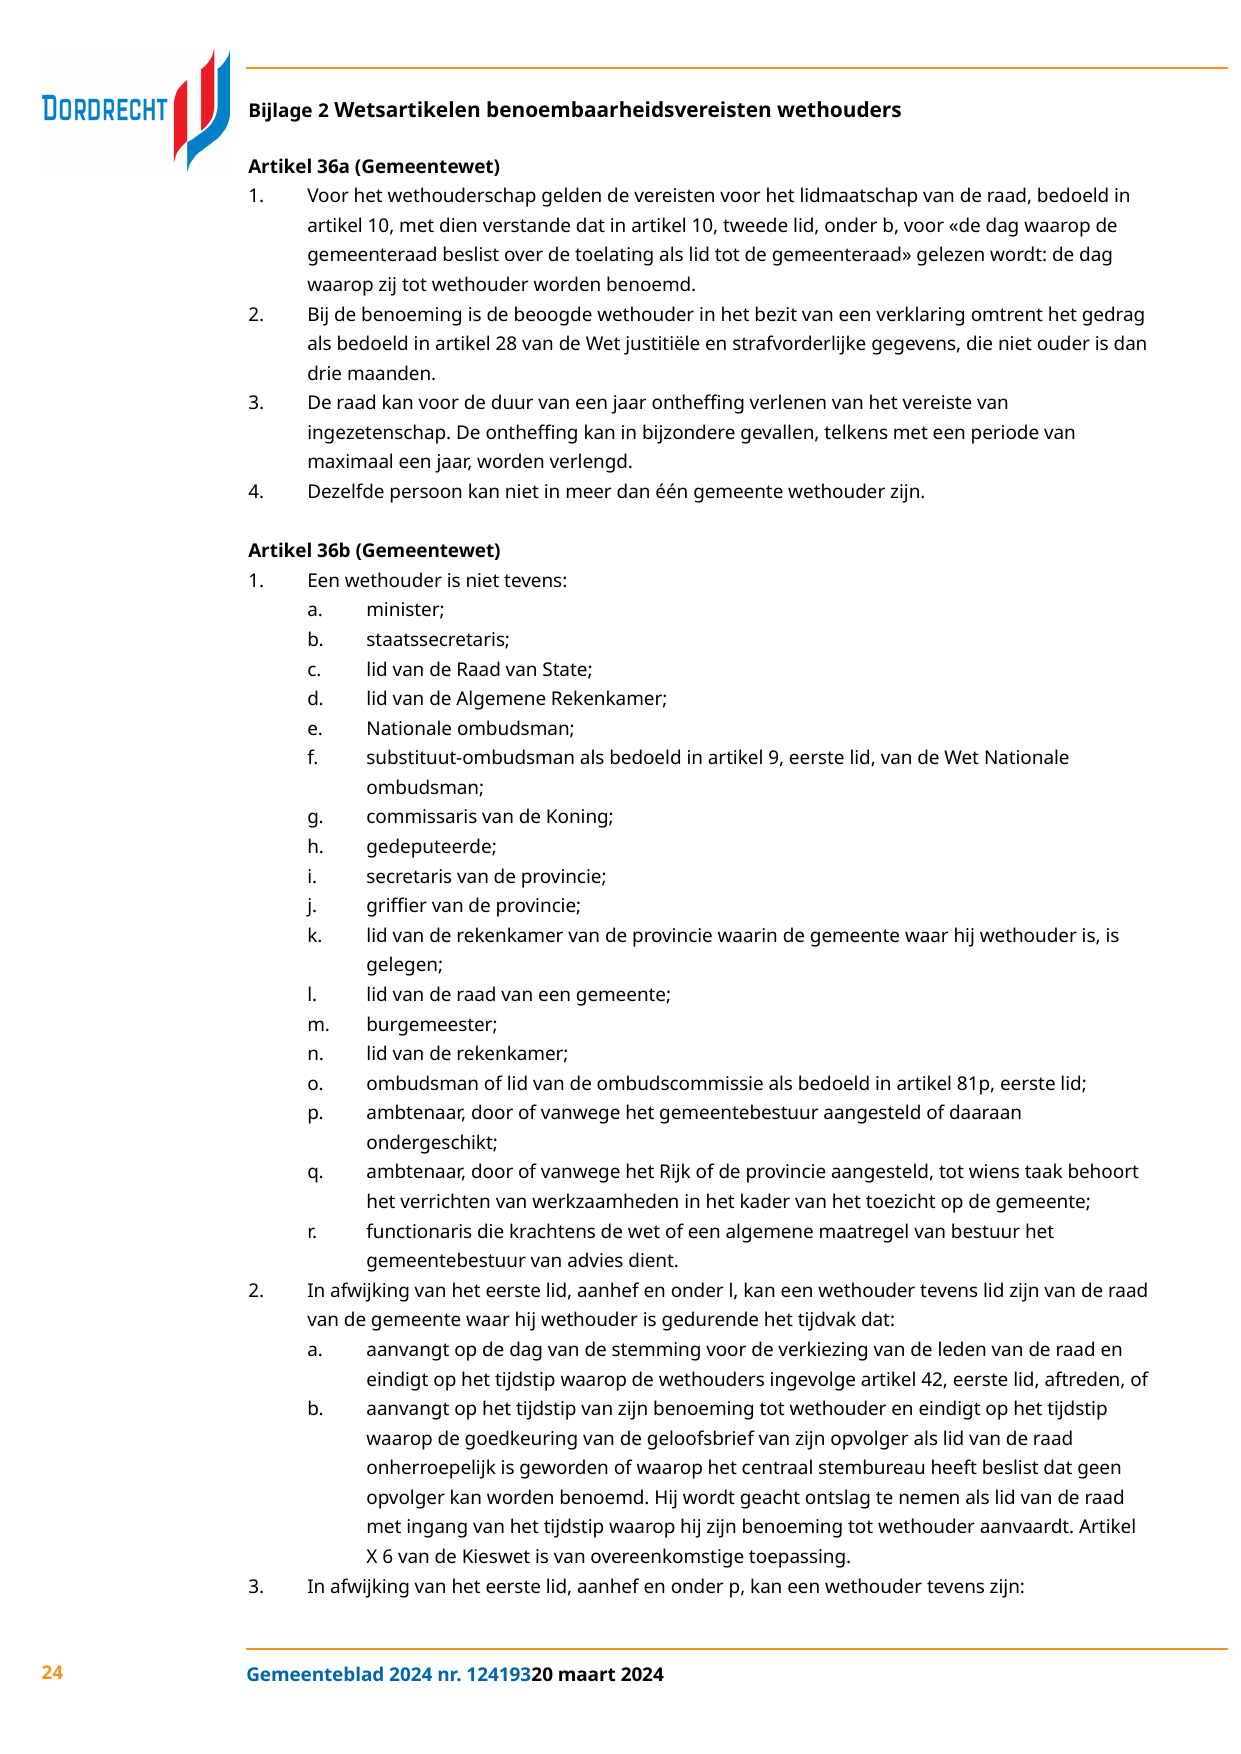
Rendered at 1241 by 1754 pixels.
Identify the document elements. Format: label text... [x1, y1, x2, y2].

list ambtenaar, door of vanwege het Rijk of de provincie aangesteld, tot wiens taak behoort het verrichten van werkzaamheden in het kader van het toezicht op de gemeente; [307, 1159, 1152, 1214]
list Een wethouder is niet tevens: [248, 567, 1152, 593]
list In afwijking van het eerste lid, aanhef en onder l, kan een wethouder tevens lid zijn van de raad van de gemeente waar hij wethouder is gedurende het tijdvak dat: [248, 1277, 1152, 1332]
list burgemeester; [307, 1011, 1152, 1037]
list substituut-ombudsman als bedoeld in artikel 9, eerste lid, van de Wet Nationale ombudsman; [307, 744, 1152, 800]
list Bij de benoeming is de beoogde wethouder in het bezit van een verklaring omtrent het gedrag als bedoeld in artikel 28 van de Wet justitiële en strafvorderlijke gegevens, die niet ouder is dan drie maanden. [248, 301, 1152, 386]
list gedeputeerde; [307, 833, 1152, 859]
list ombudsman of lid van de ombudscommissie als bedoeld in artikel 81p, eerste lid; [307, 1070, 1152, 1096]
list lid van de rekenkamer; [307, 1040, 1152, 1066]
list lid van de Raad van State; [307, 656, 1152, 682]
list Nationale ombudsman; [307, 715, 1152, 741]
list lid van de rekenkamer van de provincie waarin de gemeente waar hij wethouder is, is gelegen; [307, 922, 1152, 977]
list lid van de Algemene Rekenkamer; [307, 685, 1152, 711]
list Voor het wethouderschap gelden de vereisten voor het lidmaatschap van de raad, bedoeld in artikel 10, met dien verstande dat in artikel 10, tweede lid, onder b, voor «de dag waarop de gemeenteraad beslist over de toelating als lid tot de gemeenteraad» gelezen wordt: de dag waarop zij tot wethouder worden benoemd. [248, 182, 1152, 297]
list minister; [307, 597, 1152, 622]
text Bijlage 2 Wetsartikelen benoembaarheidsvereisten wethouders [248, 95, 1152, 123]
list staatssecretaris; [307, 626, 1152, 652]
list In afwijking van het eerste lid, aanhef en onder p, kan een wethouder tevens zijn: [248, 1573, 1152, 1599]
list ambtenaar, door of vanwege het gemeentebestuur aangesteld of daaraan ondergeschikt; [307, 1099, 1152, 1155]
text Artikel 36b (Gemeentewet) [248, 537, 1152, 563]
list commissaris van de Koning; [307, 804, 1152, 829]
list aanvangt op het tijdstip van zijn benoeming tot wethouder en eindigt op het tijdstip waarop de goedkeuring van de geloofsbrief van zijn opvolger als lid van de raad onherroepelijk is geworden of waarop het centraal stembureau heeft beslist dat geen opvolger kan worden benoemd. Hij wordt geacht ontslag te nemen als lid van de raad met ingang van het tijdstip waarop hij zijn benoeming tot wethouder aanvaardt. Artikel X 6 van de Kieswet is van overeenkomstige toepassing. [307, 1395, 1152, 1569]
list secretaris van de provincie; [307, 863, 1152, 889]
text Artikel 36a (Gemeentewet) [248, 153, 1152, 179]
picture [41, 47, 231, 172]
list aanvangt op de dag van de stemming voor de verkiezing van de leden van de raad en eindigt op het tijdstip waarop de wethouders ingevolge artikel 42, eerste lid, aftreden, of [307, 1336, 1152, 1392]
list Dezelfde persoon kan niet in meer dan één gemeente wethouder zijn. [248, 478, 1152, 504]
list griffier van de provincie; [307, 892, 1152, 918]
list De raad kan voor de duur van een jaar ontheffing verlenen van het vereiste van ingezetenschap. De ontheffing kan in bijzondere gevallen, telkens met een periode van maximaal een jaar, worden verlengd. [248, 389, 1152, 474]
list lid van de raad van een gemeente; [307, 981, 1152, 1007]
list functionaris die krachtens de wet of een algemene maatregel van bestuur het gemeentebestuur van advies dient. [307, 1218, 1152, 1273]
